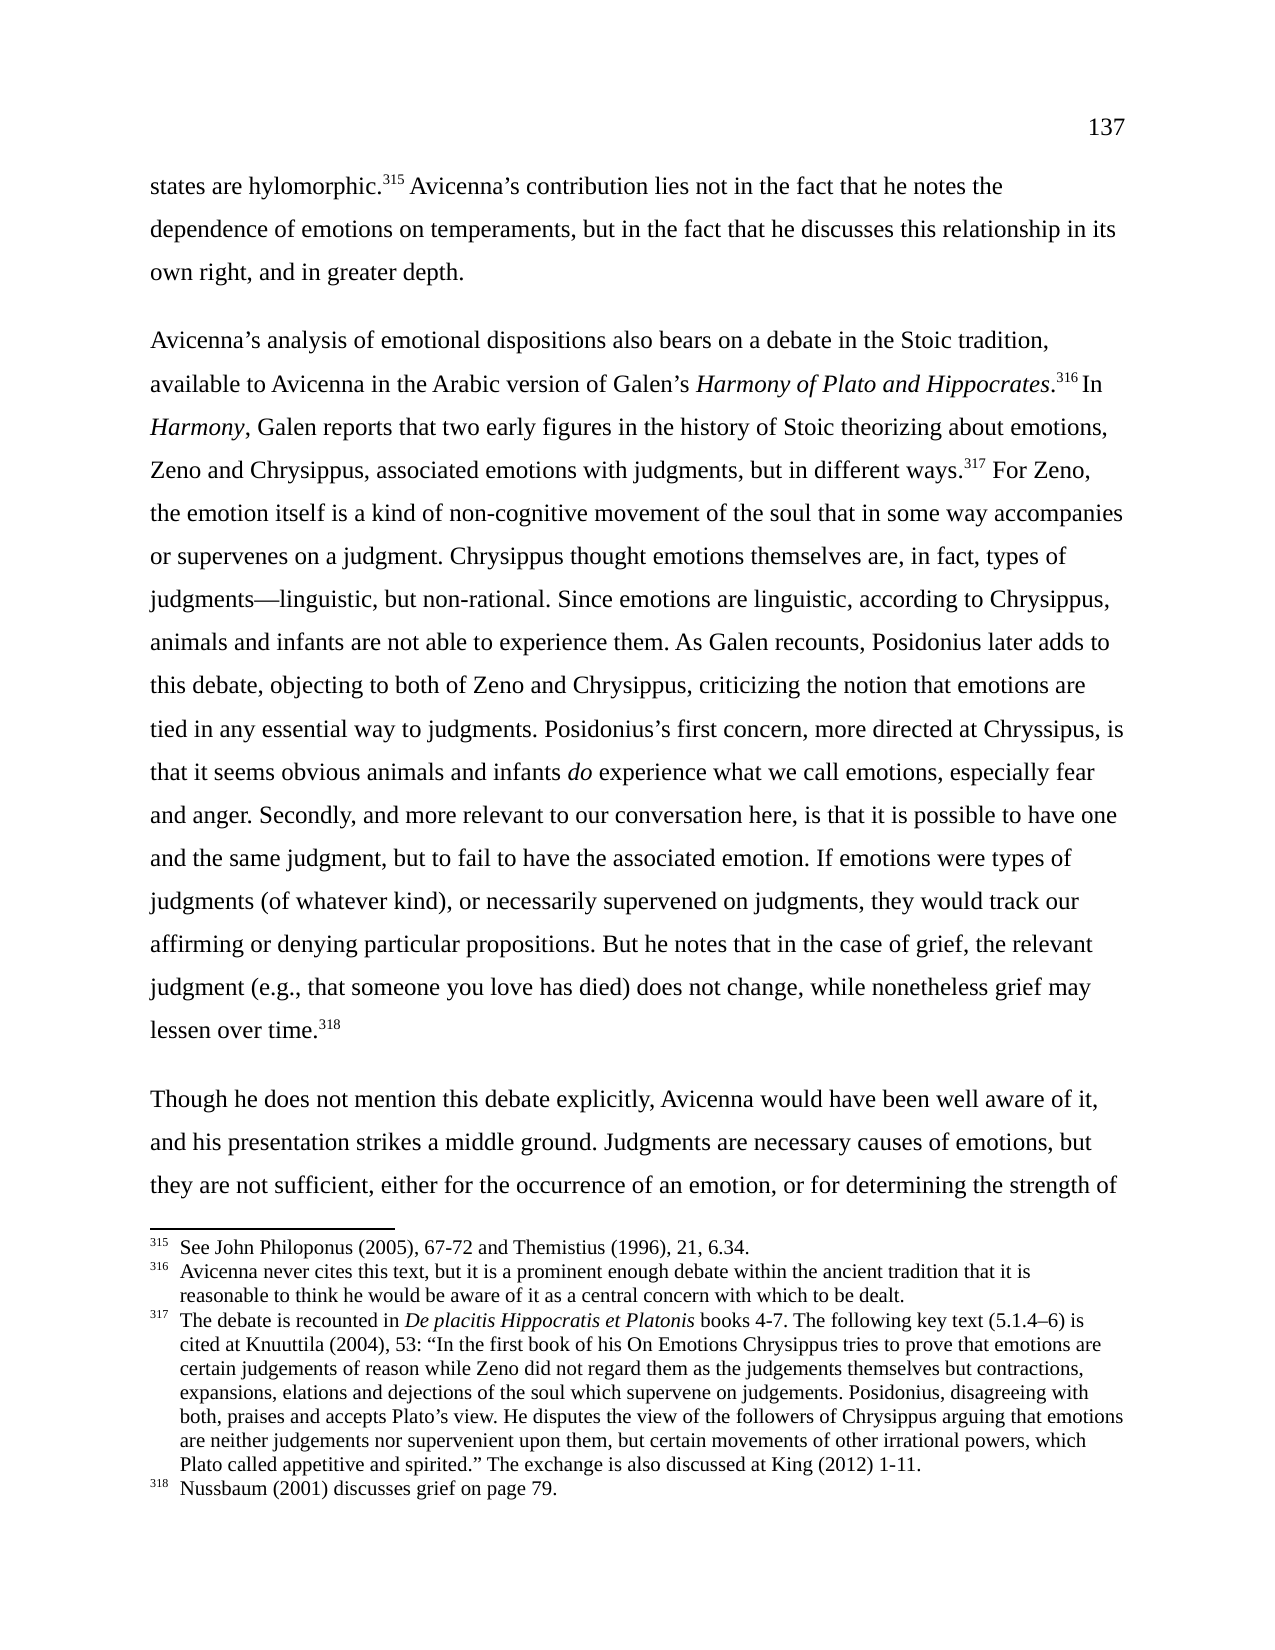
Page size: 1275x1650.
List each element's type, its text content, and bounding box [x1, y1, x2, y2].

text The debate is recounted in De placitis Hippocratis et Platonis books 4-7. The following key text (5.1.4–6) is cited at Knuuttila (2004), 53: “In the first book of his On Emotions Chrysippus tries to prove that emotions are certain judgements of reason while Zeno did not regard them as the judgements themselves but contractions, expansions, elations and dejections of the soul which supervene on judgements. Posidonius, disagreeing with both, praises and accepts Plato’s view. He disputes the view of the followers of Chrysippus arguing that emotions are neither judgements nor supervenient upon them, but certain movements of other irrational powers, which Plato called appetitive and spirited.” The exchange is also discussed at King (2012) 1-11. [150, 1307, 1125, 1476]
text See John Philoponus (2005), 67-72 and Themistius (1996), 21, 6.34. [150, 1235, 1125, 1259]
text Though he does not mention this debate explicitly, Avicenna would have been well aware of it, and his presentation strikes a middle ground. Judgments are necessary causes of emotions, but they are not sufficient, either for the occurrence of an emotion, or for determining the strength of [150, 1084, 1125, 1199]
text Nussbaum (2001) discusses grief on page 79. [150, 1476, 1125, 1500]
text Avicenna’s analysis of emotional dispositions also bears on a debate in the Stoic tradition, available to Avicenna in the Arabic version of Galen’s Harmony of Plato and Hippocrates. In Harmony, Galen reports that two early figures in the history of Stoic theorizing about emotions, Zeno and Chrysippus, associated emotions with judgments, but in different ways. For Zeno, the emotion itself is a kind of non-cognitive movement of the soul that in some way accompanies or supervenes on a judgment. Chrysippus thought emotions themselves are, in fact, types of judgments—linguistic, but non-rational. Since emotions are linguistic, according to Chrysippus, animals and infants are not able to experience them. As Galen recounts, Posidonius later adds to this debate, objecting to both of Zeno and Chrysippus, criticizing the notion that emotions are tied in any essential way to judgments. Posidonius’s first concern, more directed at Chryssipus, is that it seems obvious animals and infants do experience what we call emotions, especially fear and anger. Secondly, and more relevant to our conversation here, is that it is possible to have one and the same judgment, but to fail to have the associated emotion. If emotions were types of judgments (of whatever kind), or necessarily supervened on judgments, they would track our affirming or denying particular propositions. But he notes that in the case of grief, the relevant judgment (e.g., that someone you love has died) does not change, while nonetheless grief may lessen over time. [150, 326, 1125, 1044]
text Avicenna never cites this text, but it is a prominent enough debate within the ancient tradition that it is reasonable to think he would be aware of it as a central concern with which to be dealt. [150, 1259, 1125, 1307]
text states are hylomorphic. Avicenna’s contribution lies not in the fact that he notes the dependence of emotions on temperaments, but in the fact that he discusses this relationship in its own right, and in greater depth. [150, 171, 1125, 286]
